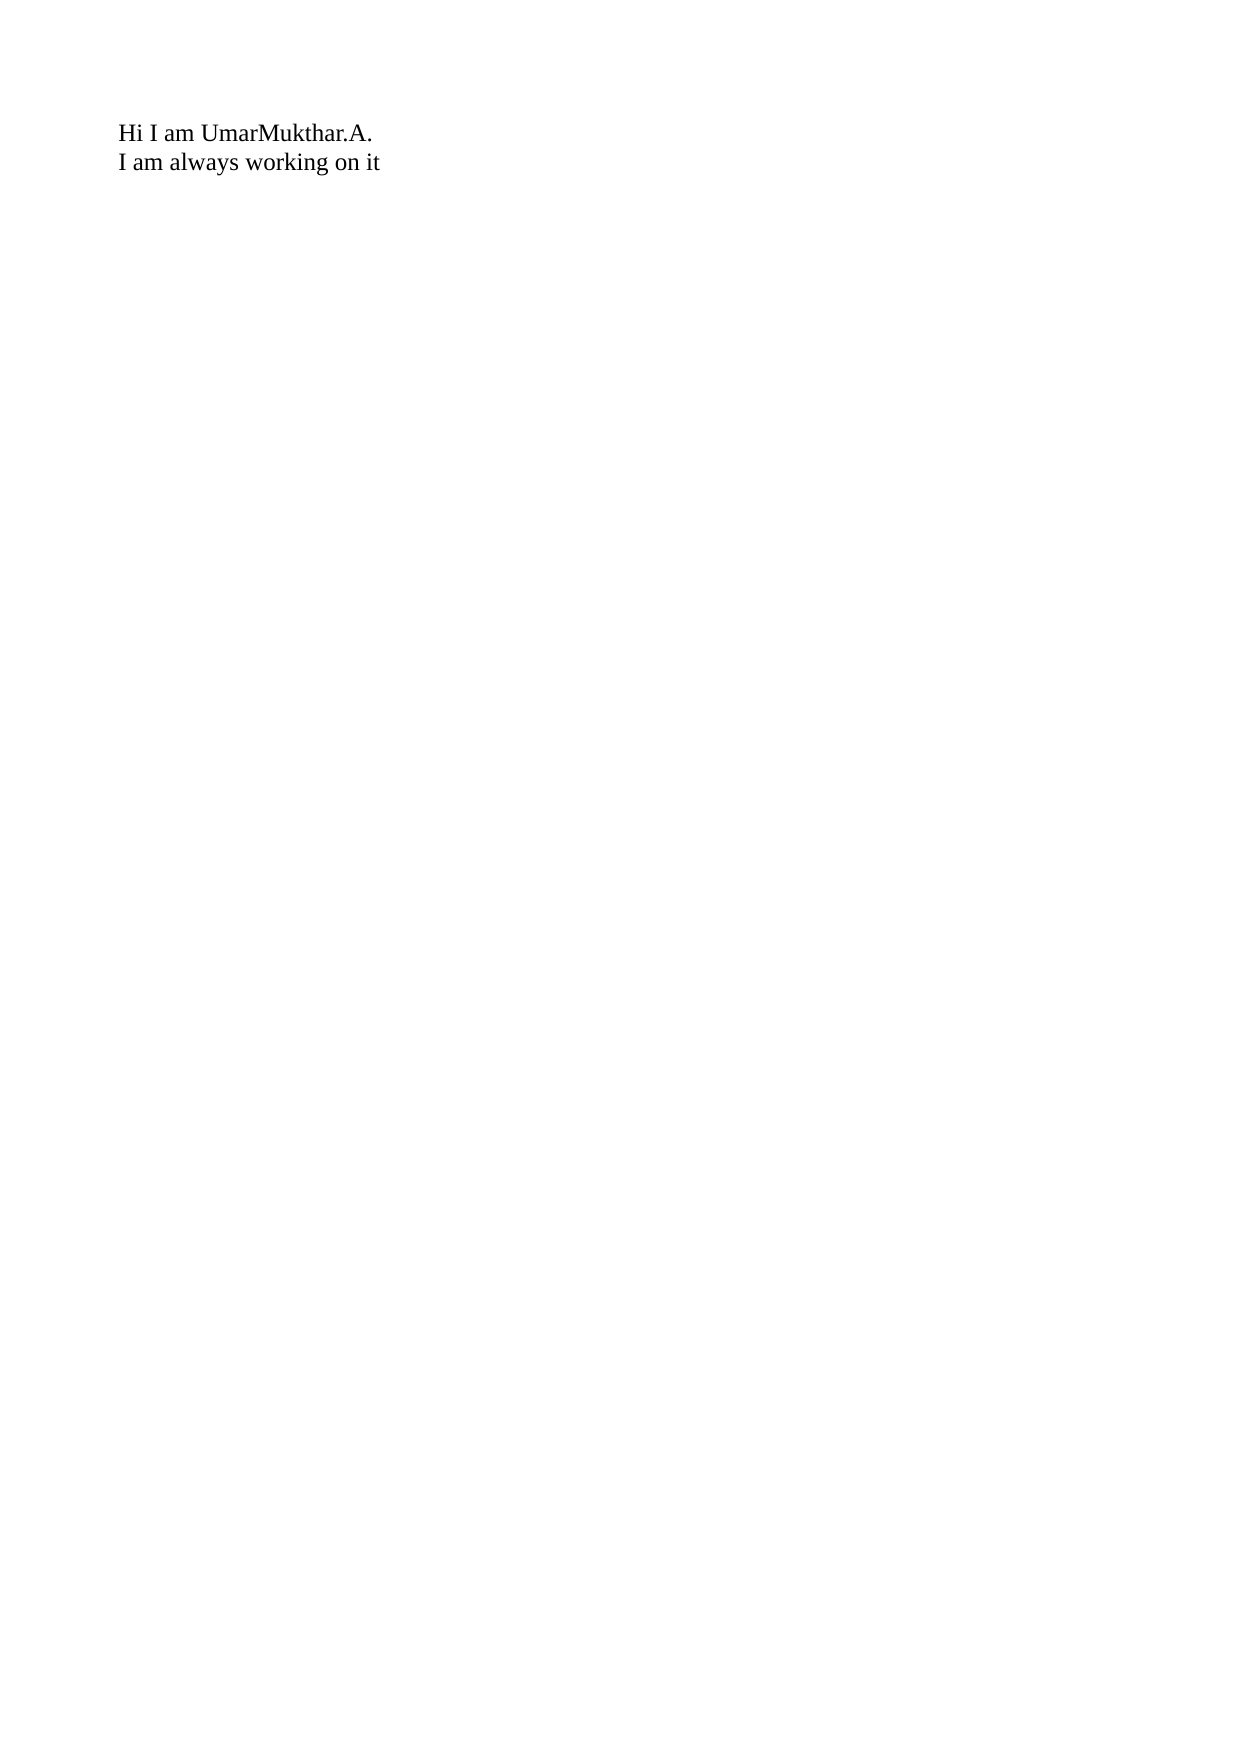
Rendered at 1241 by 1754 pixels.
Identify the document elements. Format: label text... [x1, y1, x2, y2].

text I am always working on it [118, 147, 1122, 176]
text Hi I am UmarMukthar.A. [118, 118, 1122, 147]
